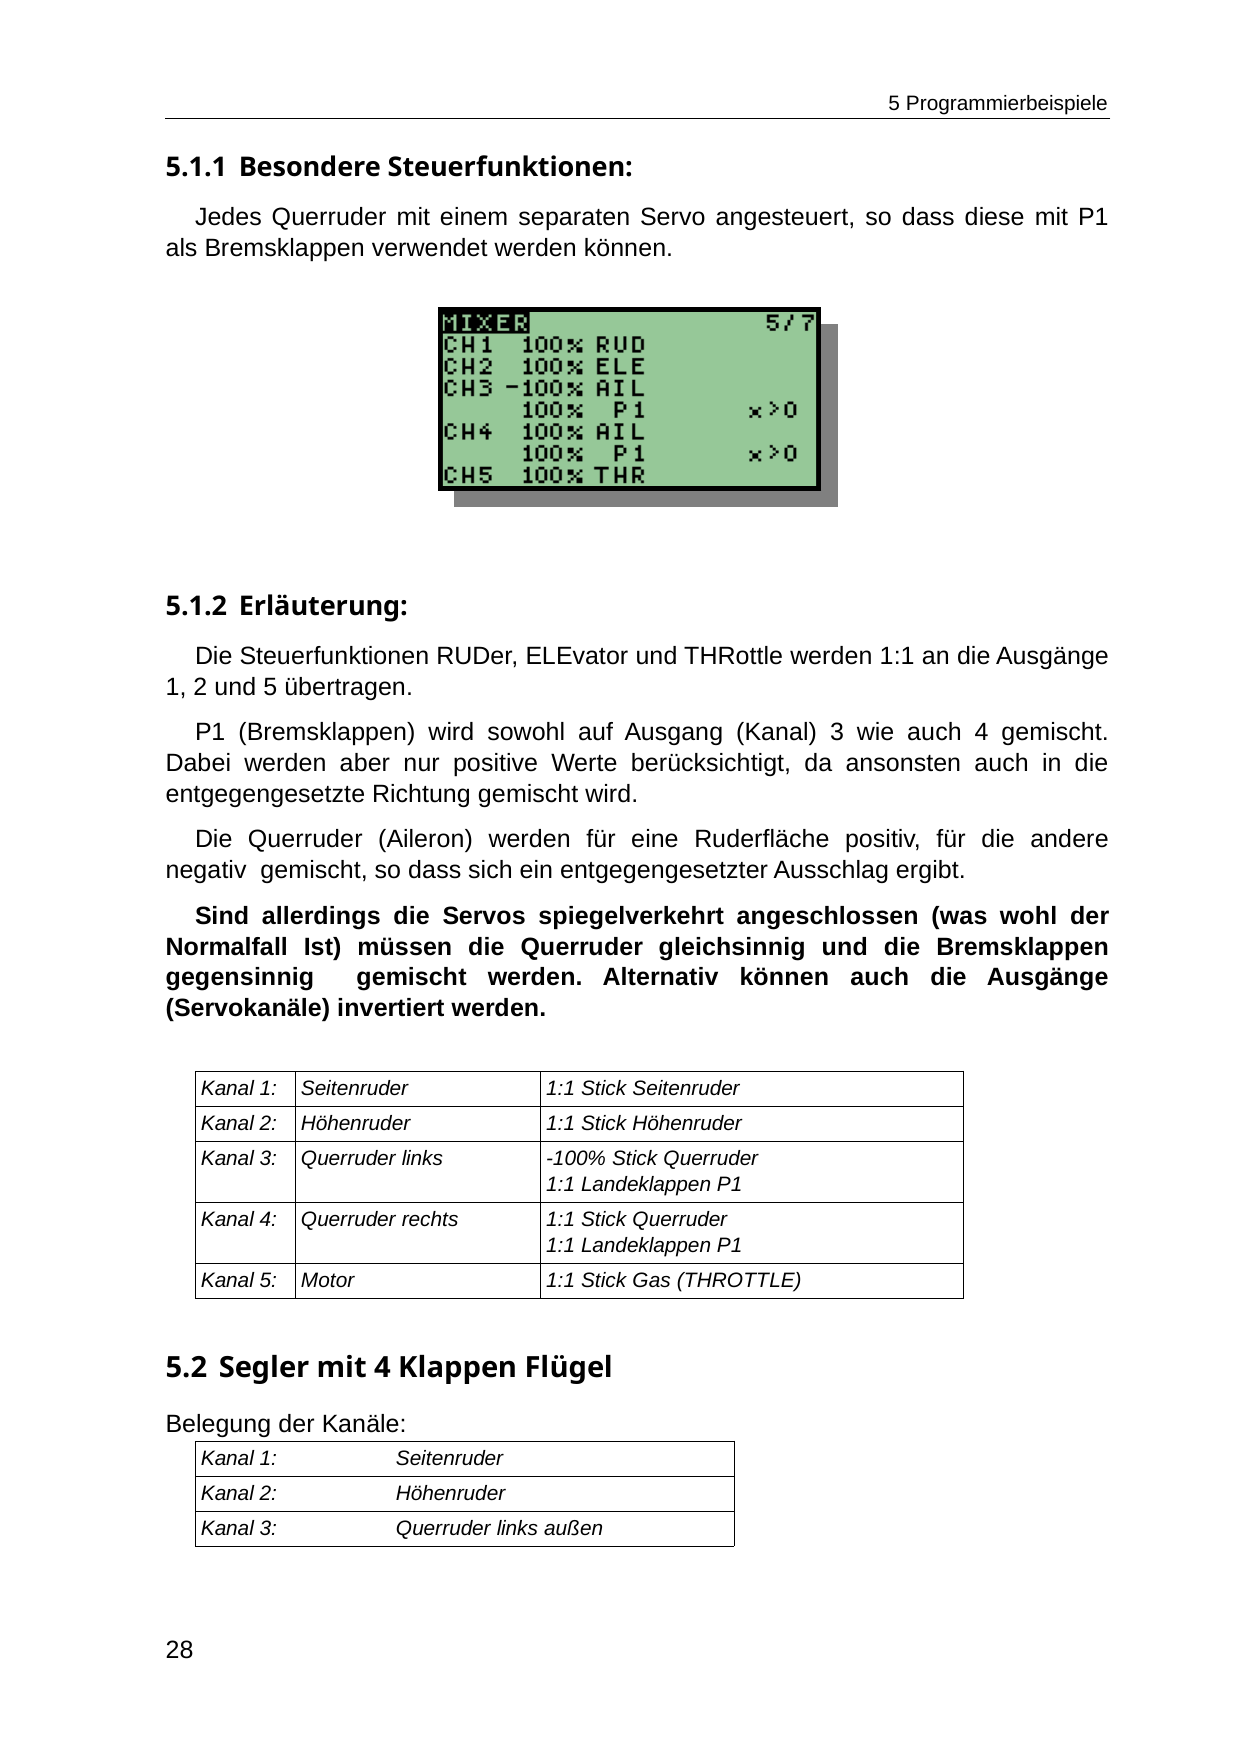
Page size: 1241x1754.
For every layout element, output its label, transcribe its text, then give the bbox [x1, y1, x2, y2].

text Die Querruder (Aileron) werden für eine Ruderfläche positiv, für die andere negativ gemischt, so dass sich ein entgegengesetzter Ausschlag ergibt. [165, 825, 1110, 884]
subtitle Segler mit 4 Klappen Flügel [165, 1346, 1110, 1386]
table_header Kanal 1: [196, 1442, 390, 1476]
text Sind allerdings die Servos spiegelverkehrt angeschlossen (was wohl der Normalfall Ist) müssen die Querruder gleichsinnig und die Bremsklappen gegensinnig gemischt werden. Alternativ können auch die Ausgänge (Servokanäle) invertiert werden. [165, 902, 1110, 1022]
table_header Seitenruder [296, 1072, 540, 1106]
table_cell Kanal 5: [196, 1264, 295, 1298]
table_cell Kanal 3: [196, 1512, 390, 1546]
table_header Seitenruder [390, 1442, 734, 1476]
table_header 1:1 Stick Seitenruder [541, 1072, 963, 1106]
table_cell Querruder rechts [296, 1203, 540, 1263]
table_cell Motor [296, 1264, 540, 1298]
table_cell Kanal 4: [196, 1203, 295, 1263]
table_cell 1:1 Stick Querruder 1:1 Landeklappen P1 [541, 1203, 963, 1263]
table_cell Querruder links außen [390, 1512, 734, 1546]
table_cell Höhenruder [296, 1107, 540, 1141]
subtitle Besondere Steuerfunktionen: [165, 147, 1110, 184]
table_cell Kanal 3: [196, 1142, 295, 1202]
table_cell Kanal 2: [196, 1107, 295, 1141]
text Belegung der Kanäle: [165, 1410, 1110, 1438]
table_header Kanal 1: [196, 1072, 295, 1106]
table_cell 1:1 Stick Höhenruder [541, 1107, 963, 1141]
text P1 (Bremsklappen) wird sowohl auf Ausgang (Kanal) 3 wie auch 4 gemischt. Dabei werden aber nur positive Werte berücksichtigt, da ansonsten auch in die entgegengesetzte Richtung gemischt wird. [165, 718, 1110, 808]
picture [442, 312, 817, 486]
table_cell Höhenruder [390, 1477, 734, 1511]
text Die Steuerfunktionen RUDer, ELEvator und THRottle werden 1:1 an die Ausgänge 1, 2 und 5 übertragen. [165, 642, 1110, 701]
subtitle Erläuterung: [165, 586, 1110, 623]
table_cell 1:1 Stick Gas (THROTTLE) [541, 1264, 963, 1298]
table_cell -100% Stick Querruder 1:1 Landeklappen P1 [541, 1142, 963, 1202]
table_cell Kanal 2: [196, 1477, 390, 1511]
text Jedes Querruder mit einem separaten Servo angesteuert, so dass diese mit P1 als Bremsklappen verwendet werden können. [165, 203, 1110, 262]
table_cell Querruder links [296, 1142, 540, 1202]
